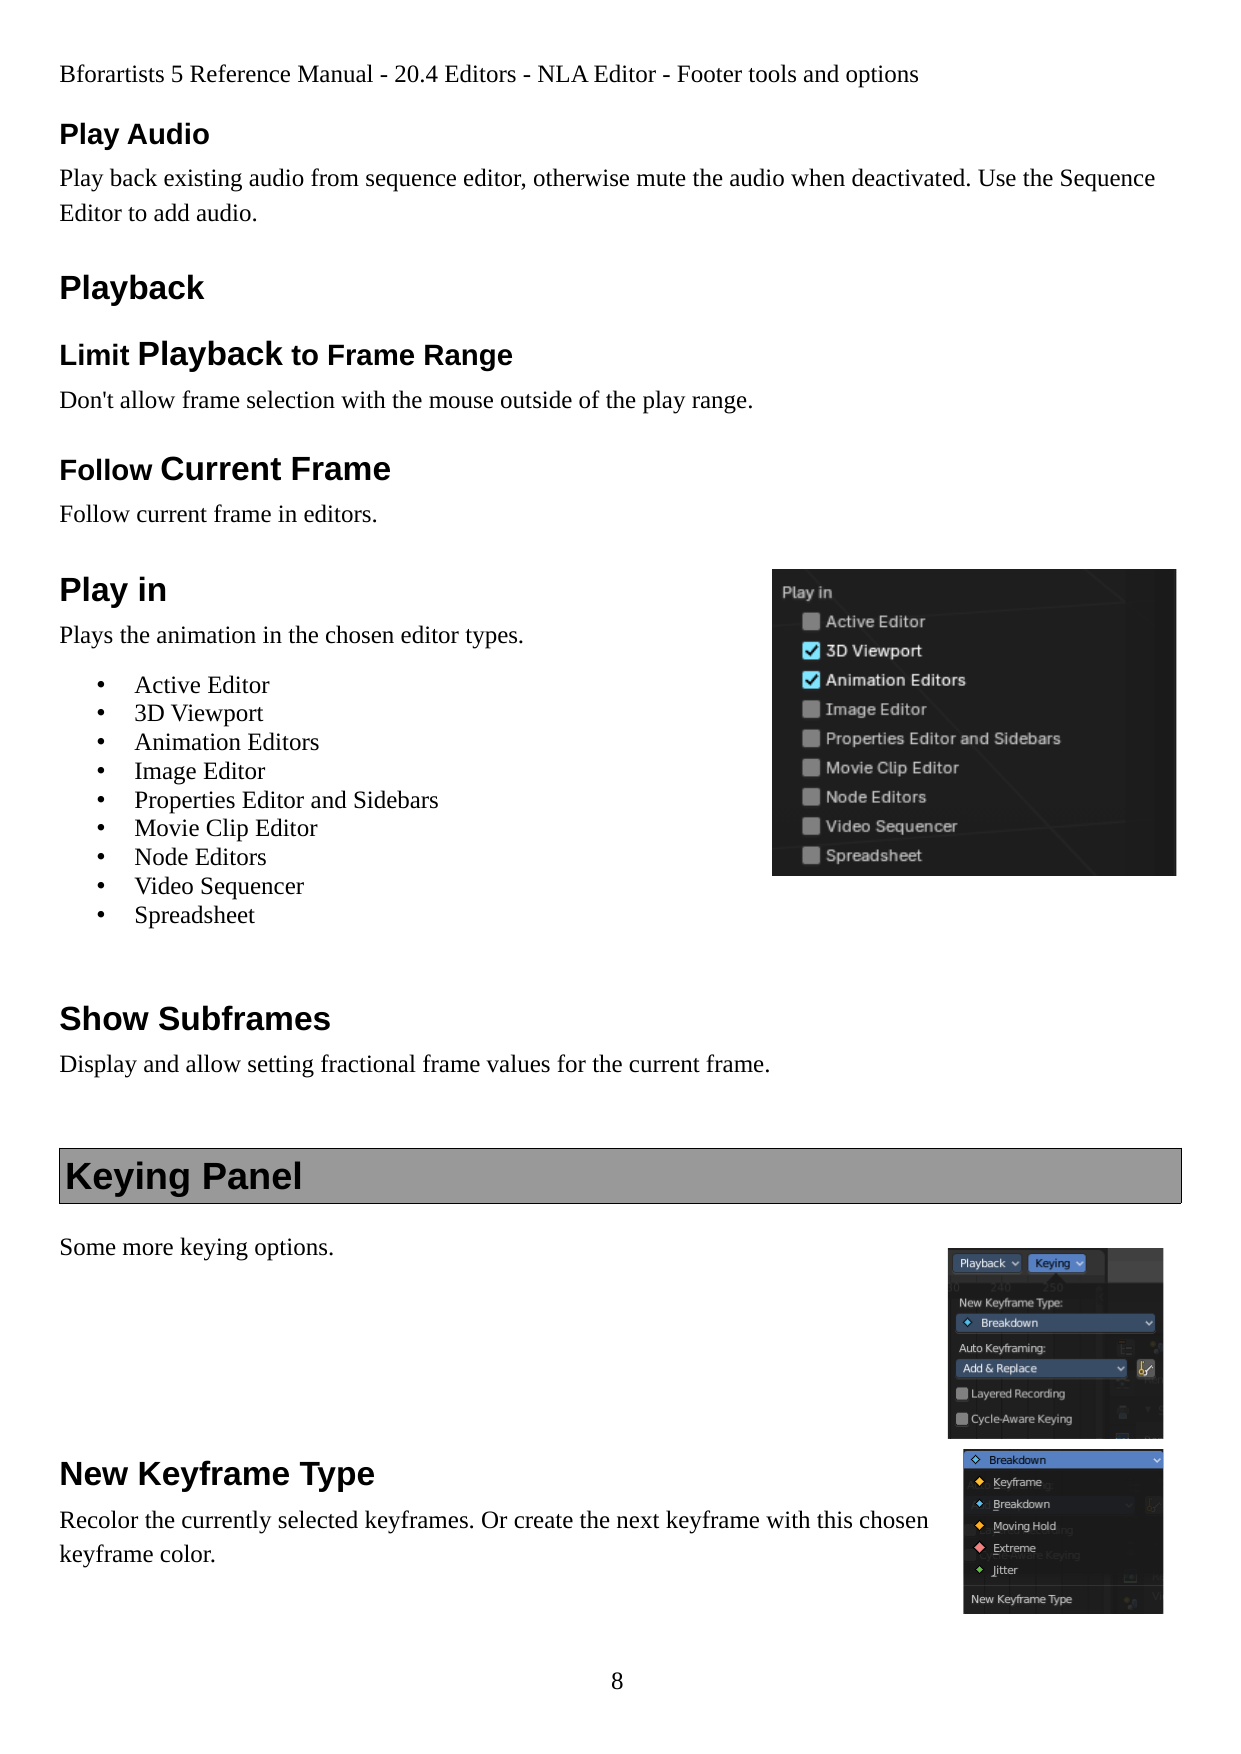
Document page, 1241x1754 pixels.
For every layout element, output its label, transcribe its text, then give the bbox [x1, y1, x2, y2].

subtitle New Keyframe Type [59, 1454, 963, 1492]
subtitle [1164, 1454, 1181, 1492]
text Play back existing audio from sequence editor, otherwise mute the audio when deactivated. Use the Sequence Editor to add audio. [59, 163, 1181, 227]
text Recolor the currently selected keyframes. Or create the next keyframe with this chosen keyframe color. [59, 1505, 963, 1568]
list Movie Clip Editor [97, 813, 772, 842]
list Image Editor [97, 756, 772, 785]
table_header Keying Panel [60, 1149, 1181, 1203]
subtitle Follow Current Frame [59, 448, 1181, 487]
subtitle Show Subframes [59, 998, 1181, 1037]
picture [947, 1248, 1164, 1439]
subtitle Play Audio [59, 117, 1181, 151]
list Spreadsheet [97, 900, 1181, 928]
list Node Editors [97, 842, 772, 871]
text Plays the animation in the chosen editor types. [59, 621, 772, 649]
subtitle Limit Playback to Frame Range [59, 334, 1181, 372]
subtitle Playback [59, 268, 1181, 307]
text Follow current frame in editors. [59, 499, 1181, 528]
list Animation Editors [97, 727, 772, 756]
text Some more keying options. [59, 1232, 1181, 1260]
list 3D Viewport [97, 698, 772, 727]
picture [963, 1449, 1164, 1614]
text Display and allow setting fractional frame values for the current frame. [59, 1049, 1181, 1078]
list Properties Editor and Sidebars [97, 785, 772, 813]
list Video Sequencer [97, 871, 1181, 900]
text Don't allow frame selection with the mouse outside of the play range. [59, 385, 1181, 413]
subtitle Play in [59, 569, 772, 608]
subtitle [1177, 569, 1181, 608]
picture [772, 569, 1177, 876]
list Active Editor [97, 670, 772, 698]
